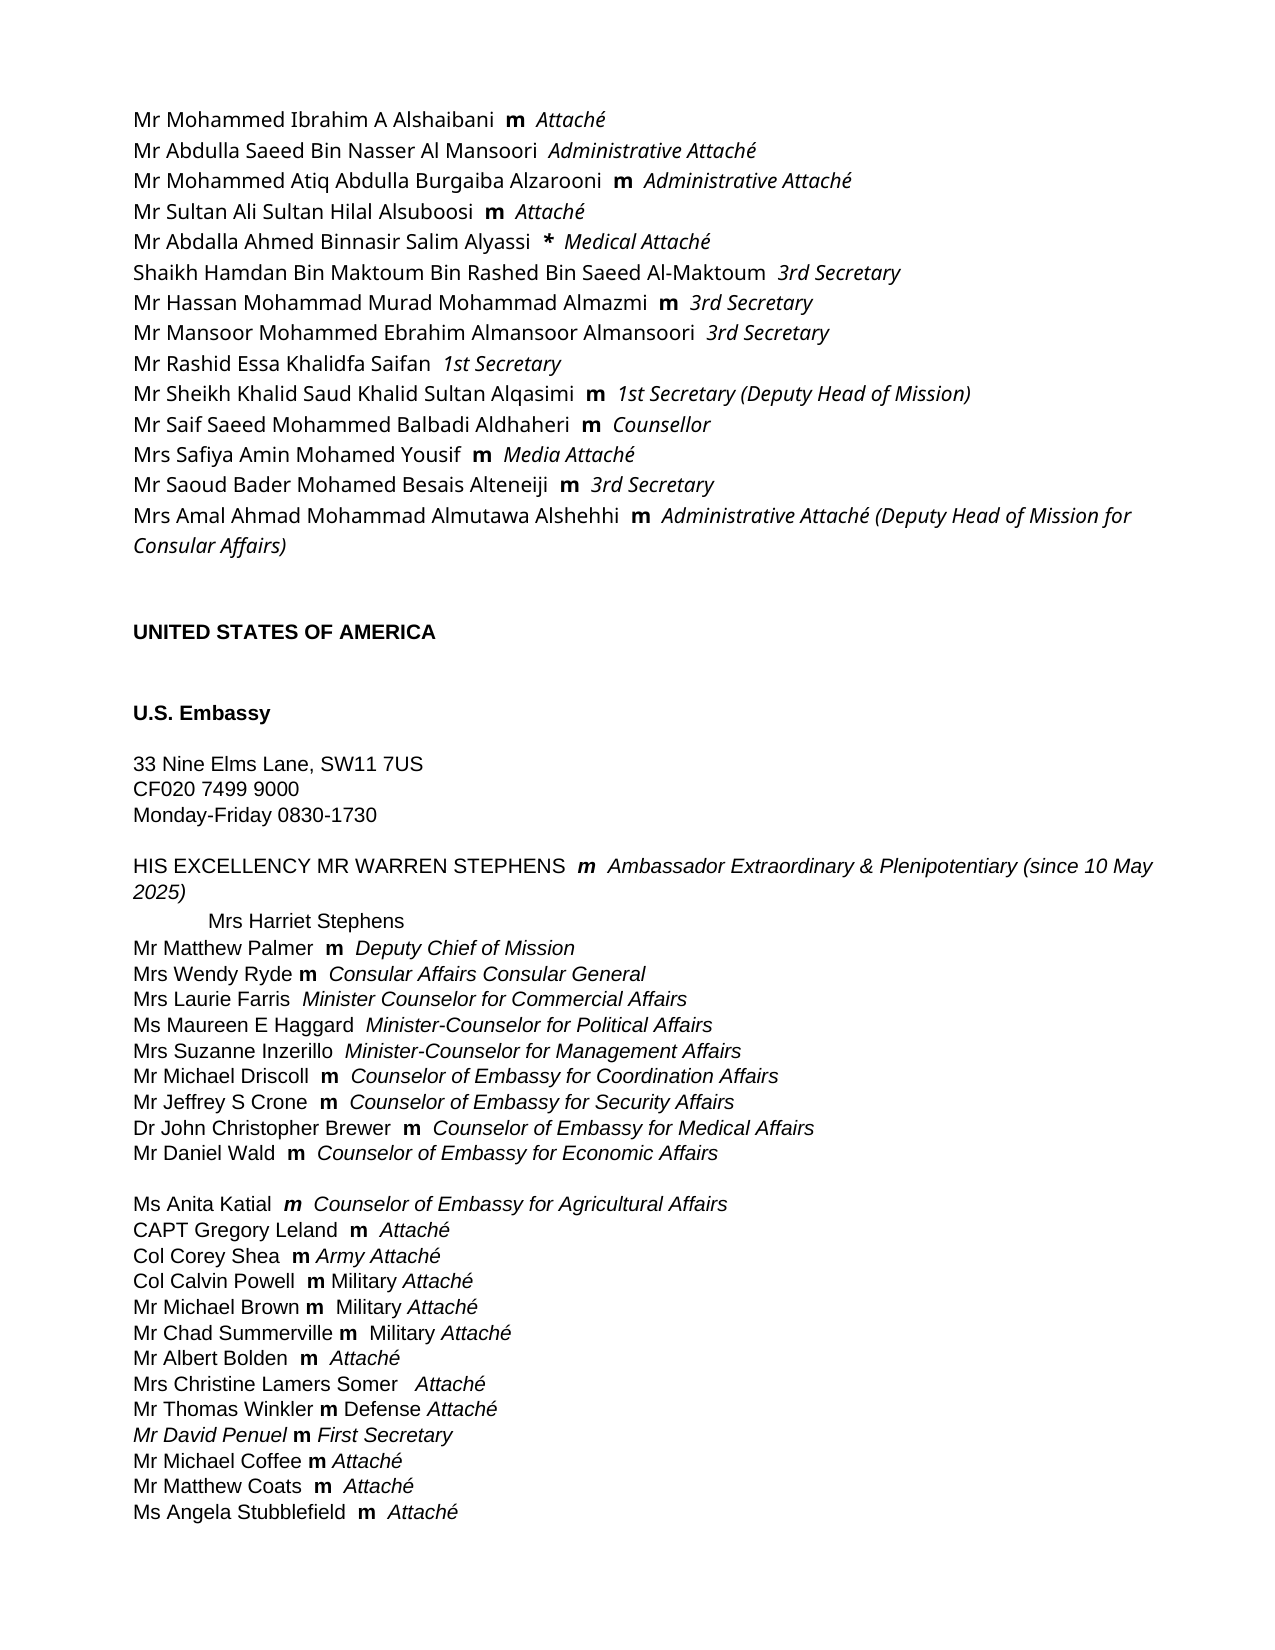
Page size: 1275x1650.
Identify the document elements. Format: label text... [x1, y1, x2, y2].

text Mr Sultan Ali Sultan Hilal Alsuboosi m Attaché [133, 197, 1181, 225]
text Mr Albert Bolden m Attaché [133, 1346, 1181, 1370]
text 33 Nine Elms Lane, SW11 7US [133, 752, 1181, 776]
text Mr Sheikh Khalid Saud Khalid Sultan Alqasimi m 1st Secretary (Deputy Head of Mission) [133, 379, 1181, 408]
text Mrs Safiya Amin Mohamed Yousif m Media Attaché [133, 440, 1181, 468]
text Mrs Amal Ahmad Mohammad Almutawa Alshehhi m Administrative Attaché (Deputy Head of Mission for Consular Affairs) [133, 501, 1181, 560]
text Dr John Christopher Brewer m Counselor of Embassy for Medical Affairs [133, 1115, 1181, 1139]
text Mr Hassan Mohammad Murad Mohammad Almazmi m 3rd Secretary [133, 288, 1181, 316]
text Monday-Friday 0830-1730 [133, 803, 1181, 827]
text Mr Rashid Essa Khalidfa Saifan 1st Secretary [133, 349, 1181, 377]
text Mrs Suzanne Inzerillo Minister-Counselor for Management Affairs [133, 1038, 1181, 1062]
text Mr Michael Driscoll m Counselor of Embassy for Coordination Affairs [133, 1064, 1181, 1088]
text U.S. Embassy [133, 700, 1181, 724]
text Mr Michael Coffee m Attaché [133, 1448, 1181, 1472]
text Mr Daniel Wald m Counselor of Embassy for Economic Affairs [133, 1141, 1181, 1165]
text Mr Mansoor Mohammed Ebrahim Almansoor Almansoori 3rd Secretary [133, 318, 1181, 347]
text Mr Mohammed Ibrahim A Alshaibani m Attaché [133, 106, 1181, 134]
text CF020 7499 9000 [133, 777, 1181, 801]
text Mrs Harriet Stephens [208, 905, 1181, 934]
text Mr David Penuel m First Secretary [133, 1423, 1181, 1447]
text UNITED STATES OF AMERICA [133, 620, 1181, 644]
text Mr Chad Summerville m Military Attaché [133, 1320, 1181, 1344]
text Mr Abdalla Ahmed Binnasir Salim Alyassi * Medical Attaché [133, 227, 1181, 256]
text Col Corey Shea m Army Attaché [133, 1243, 1181, 1267]
text Ms Maureen E Haggard Minister-Counselor for Political Affairs [133, 1013, 1181, 1037]
text Mr Jeffrey S Crone m Counselor of Embassy for Security Affairs [133, 1090, 1181, 1114]
text Mr Saif Saeed Mohammed Balbadi Aldhaheri m Counsellor [133, 410, 1181, 438]
text Mr Saoud Bader Mohamed Besais Alteneiji m 3rd Secretary [133, 471, 1181, 499]
text Mr Michael Brown m Military Attaché [133, 1295, 1181, 1319]
text Mrs Laurie Farris Minister Counselor for Commercial Affairs [133, 987, 1181, 1011]
text Col Calvin Powell m Military Attaché [133, 1269, 1181, 1293]
text Mr Mohammed Atiq Abdulla Burgaiba Alzarooni m Administrative Attaché [133, 166, 1181, 195]
text Ms Angela Stubblefield m Attaché [133, 1500, 1181, 1524]
text Shaikh Hamdan Bin Maktoum Bin Rashed Bin Saeed Al-Maktoum 3rd Secretary [133, 258, 1181, 286]
text Mr Abdulla Saeed Bin Nasser Al Mansoori Administrative Attaché [133, 136, 1181, 164]
text Mrs Christine Lamers Somer Attaché [133, 1372, 1181, 1396]
text Mr Matthew Palmer m Deputy Chief of Mission [133, 936, 1181, 960]
text HIS EXCELLENCY MR WARREN STEPHENS m Ambassador Extraordinary & Plenipotentiary (since 10 May 2025) [133, 854, 1181, 904]
text Mr Matthew Coats m Attaché [133, 1474, 1181, 1498]
text Mr Thomas Winkler m Defense Attaché [133, 1397, 1181, 1421]
text Mrs Wendy Ryde m Consular Affairs Consular General [133, 962, 1181, 986]
text Ms Anita Katial m Counselor of Embassy for Agricultural Affairs [133, 1192, 1181, 1216]
text CAPT Gregory Leland m Attaché [133, 1218, 1181, 1242]
